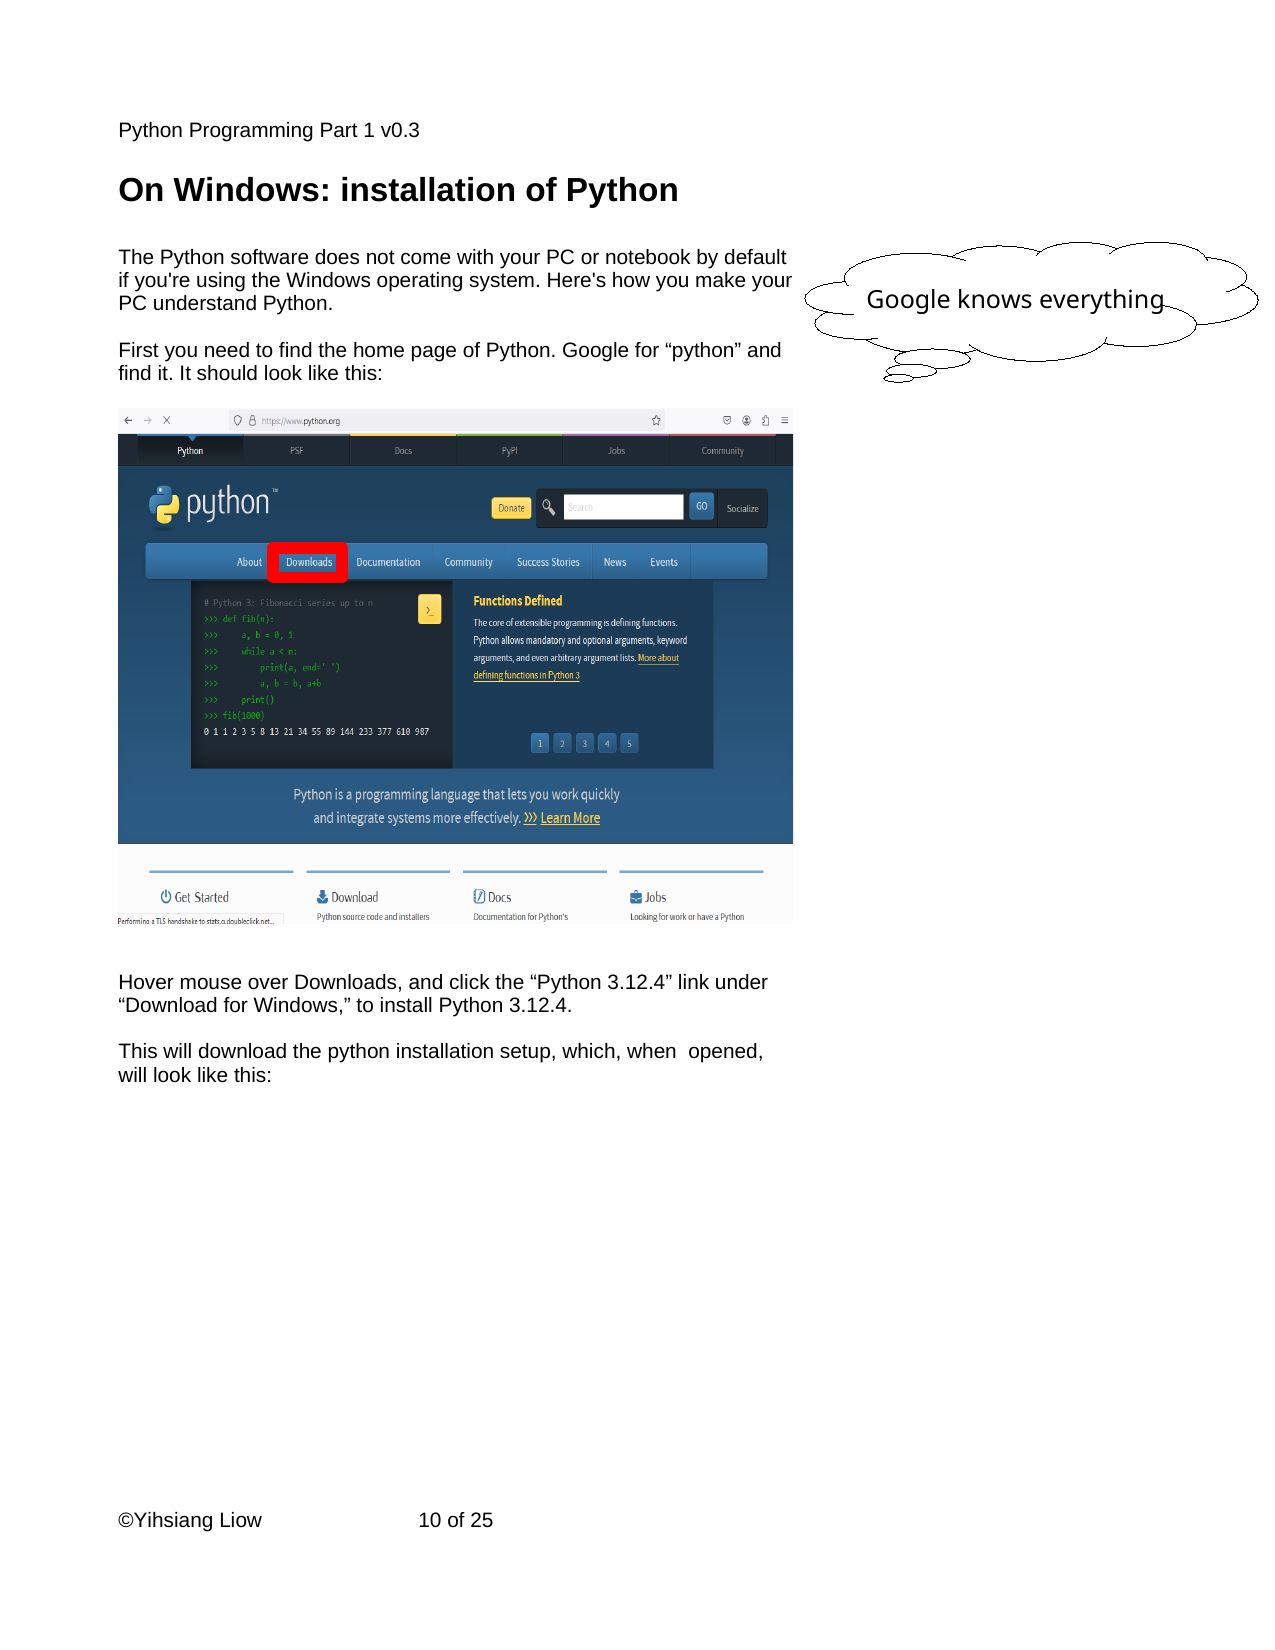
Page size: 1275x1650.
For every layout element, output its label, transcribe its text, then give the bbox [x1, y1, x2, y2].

picture [118, 408, 794, 924]
text On Windows: installation of Python [118, 171, 793, 208]
text Hover mouse over Downloads, and click the “Python 3.12.4” link under “Download for Windows,” to install Python 3.12.4. [118, 970, 793, 1017]
text First you need to find the home page of Python. Google for “python” and find it. It should look like this: [118, 338, 793, 385]
text This will download the python installation setup, which, when opened, will look like this: [118, 1040, 793, 1086]
text The Python software does not come with your PC or notebook by default if you're using the Windows operating system. Here's how you make your PC understand Python. [118, 245, 793, 315]
